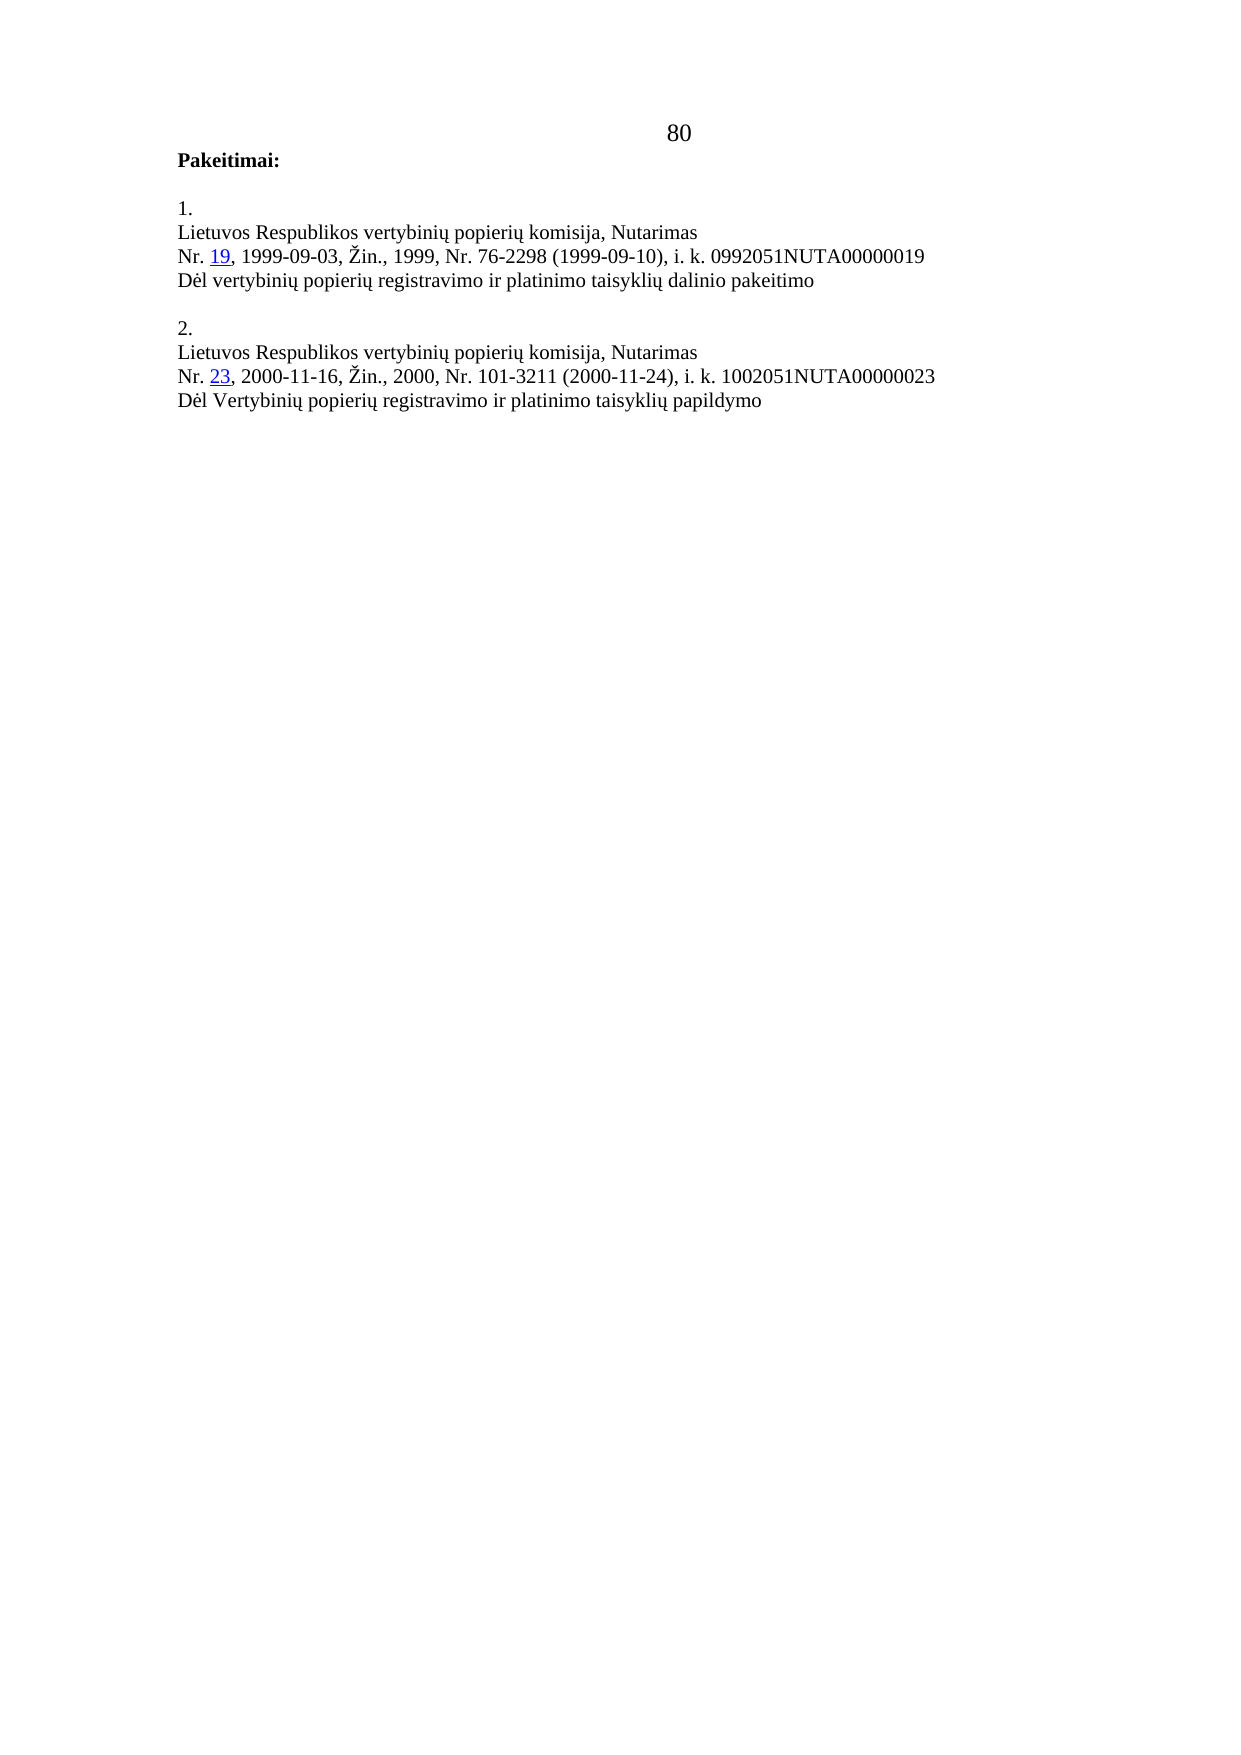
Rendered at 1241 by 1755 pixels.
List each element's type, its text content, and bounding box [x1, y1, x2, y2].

text Dėl vertybinių popierių registravimo ir platinimo taisyklių dalinio pakeitimo [177, 268, 1181, 292]
text 1. [177, 196, 1181, 220]
text Nr. 19, 1999-09-03, Žin., 1999, Nr. 76-2298 (1999-09-10), i. k. 0992051NUTA00000019 [177, 244, 1181, 268]
text Lietuvos Respublikos vertybinių popierių komisija, Nutarimas [177, 220, 1181, 244]
text Dėl Vertybinių popierių registravimo ir platinimo taisyklių papildymo [177, 388, 1181, 412]
text Nr. 23, 2000-11-16, Žin., 2000, Nr. 101-3211 (2000-11-24), i. k. 1002051NUTA00000023 [177, 364, 1181, 388]
text 2. [177, 316, 1181, 340]
text Pakeitimai: [177, 148, 1181, 172]
text Lietuvos Respublikos vertybinių popierių komisija, Nutarimas [177, 340, 1181, 364]
